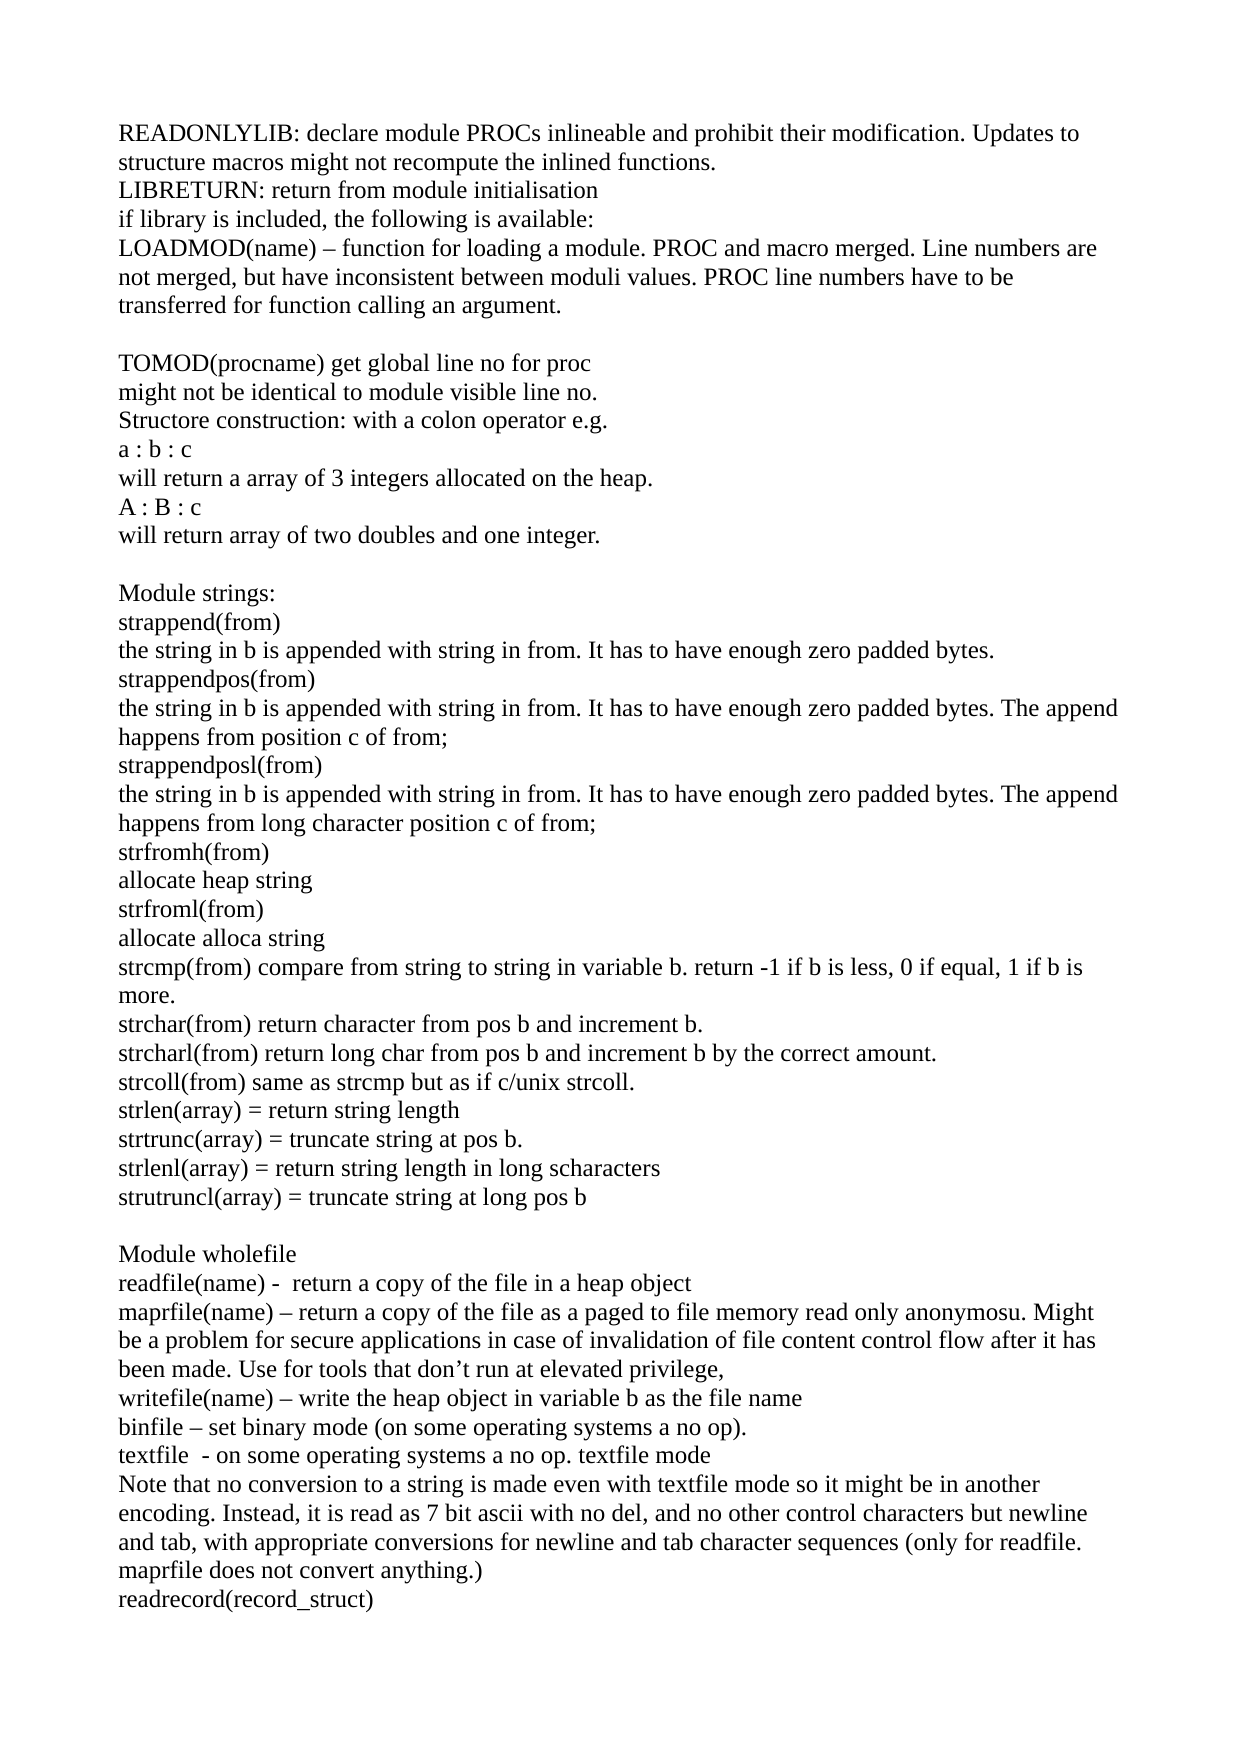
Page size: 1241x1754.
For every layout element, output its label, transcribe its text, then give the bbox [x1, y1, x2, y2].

text if library is included, the following is available: [118, 204, 1122, 233]
text READONLYLIB: declare module PROCs inlineable and prohibit their modification. Updates to structure macros might not recompute the inlined functions. [118, 118, 1122, 176]
text the string in b is appended with string in from. It has to have enough zero padded bytes. The append happens from long character position c of from; [118, 779, 1122, 837]
text strchar(from) return character from pos b and increment b. [118, 1009, 1122, 1038]
text readfile(name) - return a copy of the file in a heap object [118, 1268, 1122, 1297]
text the string in b is appended with string in from. It has to have enough zero padded bytes. [118, 636, 1122, 664]
text will return a array of 3 integers allocated on the heap. [118, 463, 1122, 492]
text writefile(name) – write the heap object in variable b as the file name [118, 1383, 1122, 1412]
text strcharl(from) return long char from pos b and increment b by the correct amount. [118, 1038, 1122, 1067]
text A : B : c [118, 492, 1122, 521]
text strfroml(from) [118, 894, 1122, 923]
text Module strings: [118, 578, 1122, 607]
text strappendposl(from) [118, 751, 1122, 779]
text LIBRETURN: return from module initialisation [118, 176, 1122, 204]
text maprfile(name) – return a copy of the file as a paged to file memory read only anonymosu. Might be a problem for secure applications in case of invalidation of file content control flow after it has been made. Use for tools that don’t run at elevated privilege, [118, 1297, 1122, 1383]
text Structore construction: with a colon operator e.g. [118, 406, 1122, 434]
text strtrunc(array) = truncate string at pos b. [118, 1124, 1122, 1153]
text strlenl(array) = return string length in long scharacters [118, 1153, 1122, 1182]
text strappendpos(from) [118, 664, 1122, 693]
text allocate heap string [118, 866, 1122, 894]
text strcmp(from) compare from string to string in variable b. return -1 if b is less, 0 if equal, 1 if b is more. [118, 952, 1122, 1009]
text binfile – set binary mode (on some operating systems a no op). [118, 1412, 1122, 1441]
text might not be identical to module visible line no. [118, 377, 1122, 406]
text TOMOD(procname) get global line no for proc [118, 348, 1122, 377]
text readrecord(record_struct) [118, 1584, 1122, 1613]
text LOADMOD(name) – function for loading a module. PROC and macro merged. Line numbers are not merged, but have inconsistent between moduli values. PROC line numbers have to be transferred for function calling an argument. [118, 233, 1122, 319]
text will return array of two doubles and one integer. [118, 521, 1122, 549]
text strcoll(from) same as strcmp but as if c/unix strcoll. [118, 1067, 1122, 1096]
text strfromh(from) [118, 837, 1122, 866]
text textfile - on some operating systems a no op. textfile mode [118, 1441, 1122, 1469]
text Note that no conversion to a string is made even with textfile mode so it might be in another encoding. Instead, it is read as 7 bit ascii with no del, and no other control characters but newline and tab, with appropriate conversions for newline and tab character sequences (only for readfile. maprfile does not convert anything.) [118, 1469, 1122, 1584]
text allocate alloca string [118, 923, 1122, 952]
text a : b : c [118, 434, 1122, 463]
text the string in b is appended with string in from. It has to have enough zero padded bytes. The append happens from position c of from; [118, 693, 1122, 751]
text strappend(from) [118, 607, 1122, 636]
text strutruncl(array) = truncate string at long pos b [118, 1182, 1122, 1211]
text strlen(array) = return string length [118, 1096, 1122, 1124]
text Module wholefile [118, 1239, 1122, 1268]
